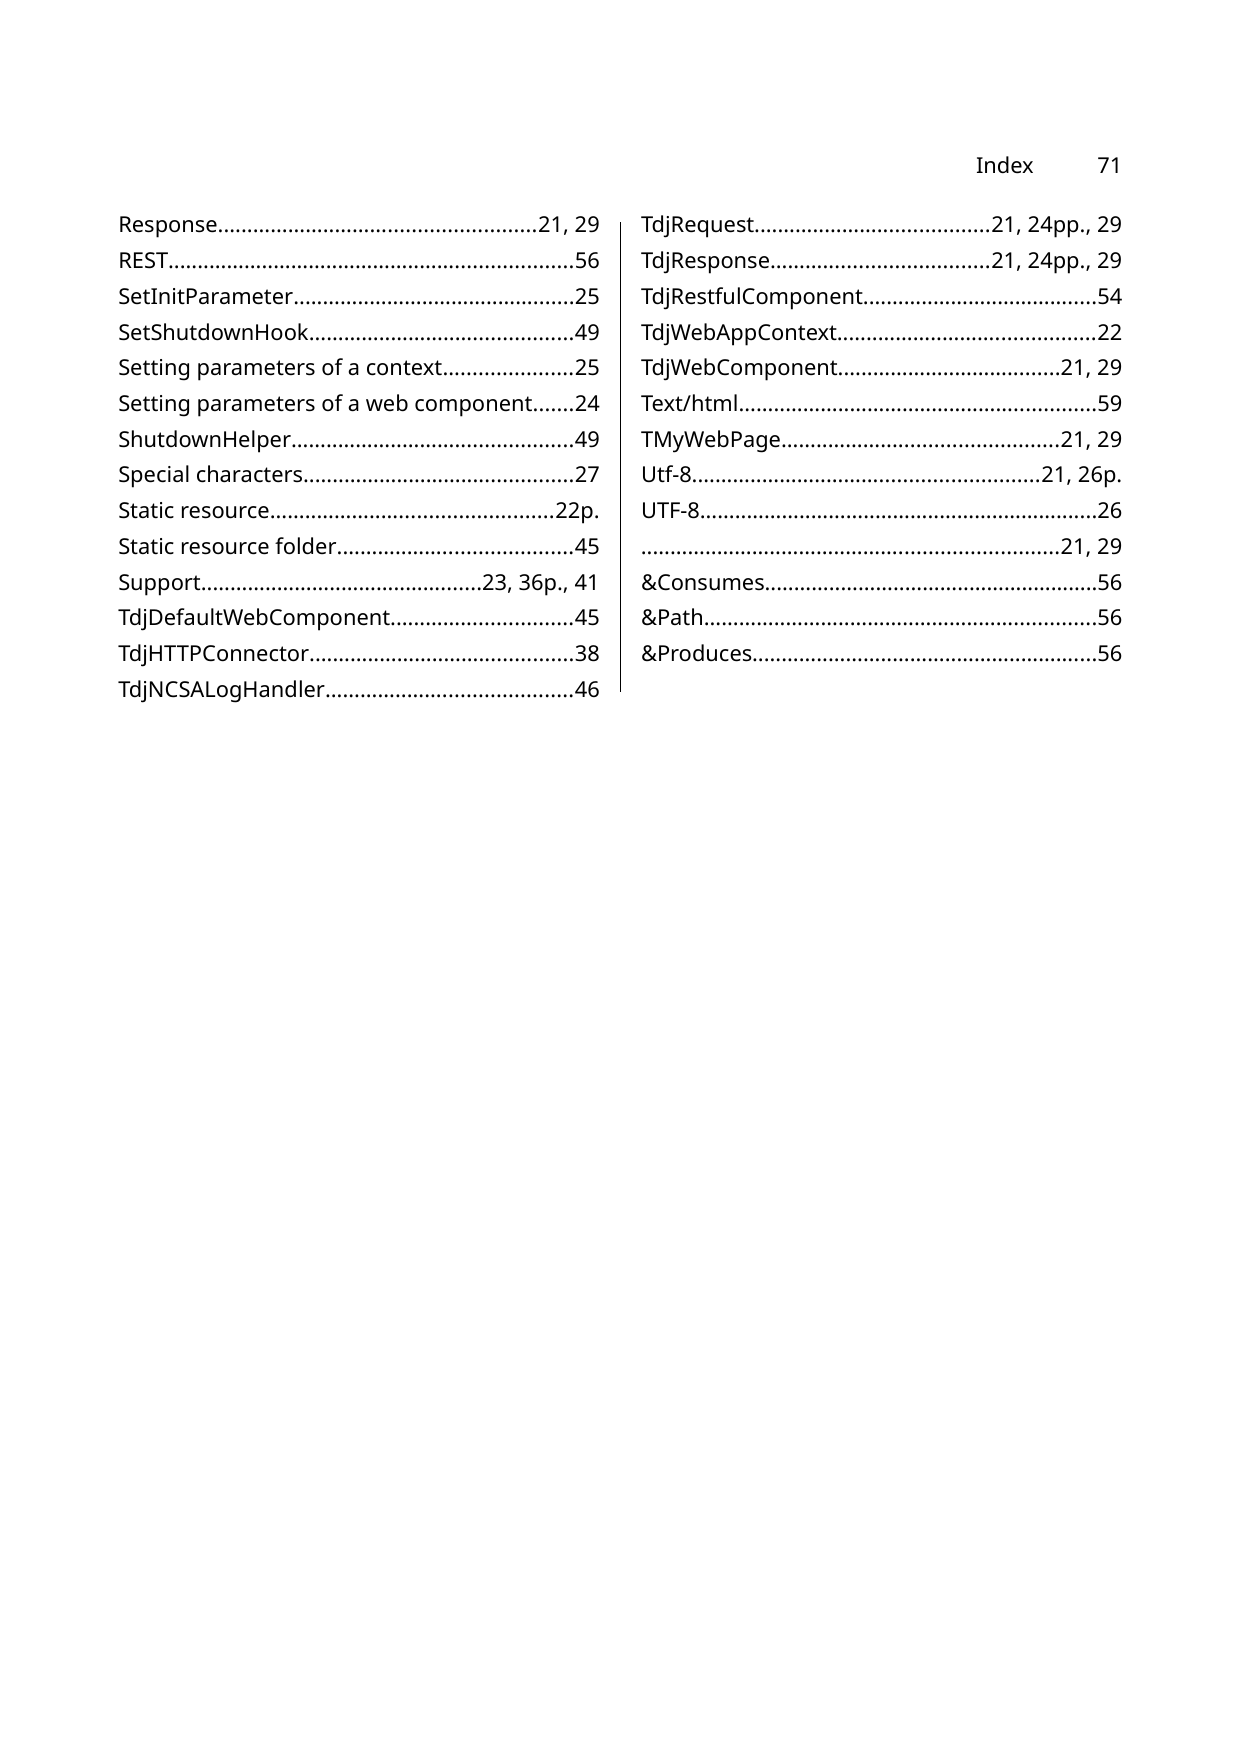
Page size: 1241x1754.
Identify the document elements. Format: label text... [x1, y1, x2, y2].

text TdjResponse 21, 24pp., 29 [641, 245, 1122, 275]
text Static resource folder 45 [118, 531, 599, 561]
text Response 21, 29 [118, 209, 599, 239]
text TMyWebPage 21, 29 [641, 424, 1122, 453]
text TdjNCSALogHandler 46 [118, 674, 599, 703]
text &Produces 56 [641, 638, 1122, 668]
text Setting parameters of a web component 24 [118, 388, 599, 418]
text TdjDefaultWebComponent 45 [118, 602, 599, 632]
text REST 56 [118, 245, 599, 275]
text UTF-8 26 [641, 495, 1122, 525]
text Special characters 27 [118, 459, 599, 489]
text &Path 56 [641, 602, 1122, 632]
text Utf-8 21, 26p. [641, 459, 1122, 489]
text 21, 29 [641, 531, 1122, 561]
text &Consumes 56 [641, 567, 1122, 596]
text TdjRequest 21, 24pp., 29 [641, 209, 1122, 239]
text Setting parameters of a context 25 [118, 352, 599, 382]
text SetInitParameter 25 [118, 281, 599, 311]
text ShutdownHelper 49 [118, 424, 599, 453]
text Support 23, 36p., 41 [118, 567, 599, 596]
text TdjHTTPConnector 38 [118, 638, 599, 668]
text TdjWebAppContext 22 [641, 316, 1122, 346]
text Static resource 22p. [118, 495, 599, 525]
text Text/html 59 [641, 388, 1122, 418]
text TdjRestfulComponent 54 [641, 281, 1122, 311]
text TdjWebComponent 21, 29 [641, 352, 1122, 382]
text SetShutdownHook 49 [118, 316, 599, 346]
